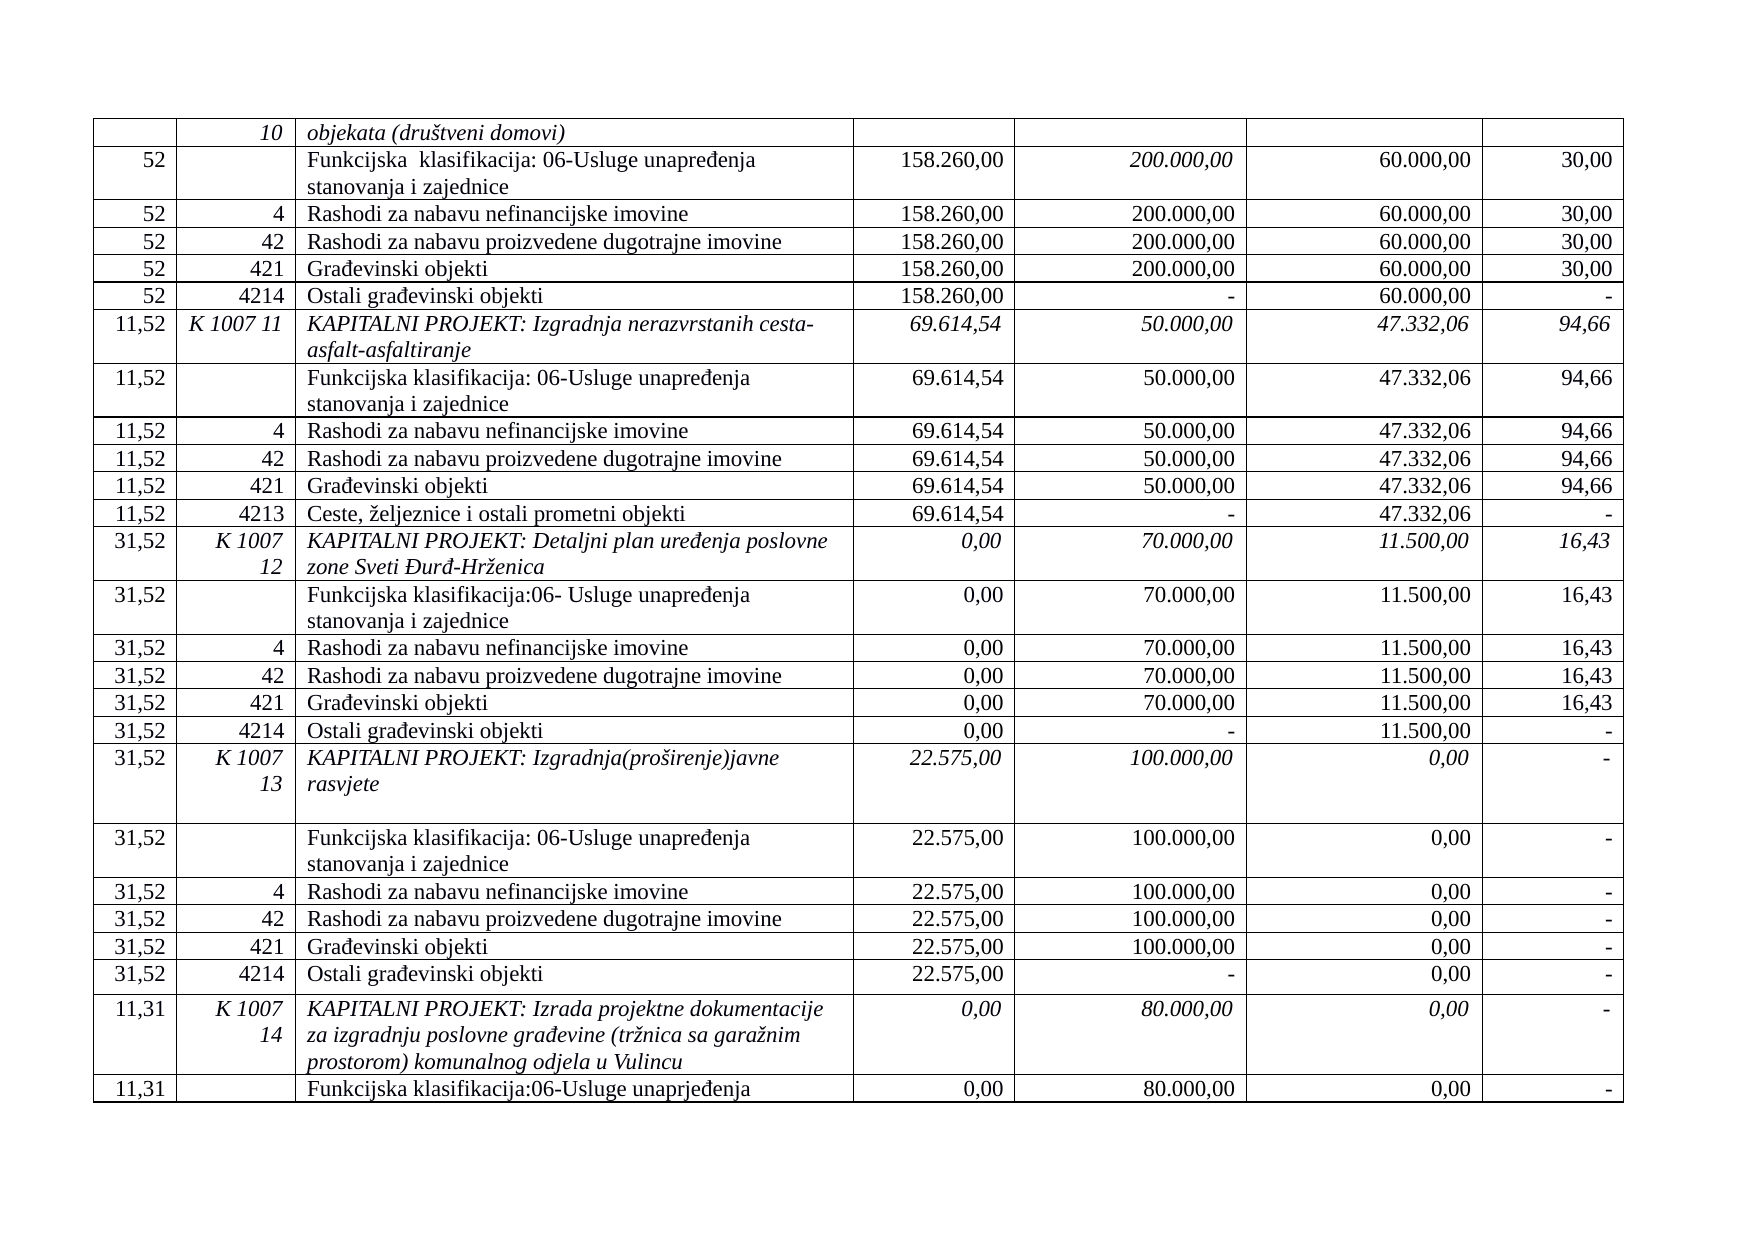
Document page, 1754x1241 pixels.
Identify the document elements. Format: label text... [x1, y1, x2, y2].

table_cell 31,52 [94, 527, 176, 580]
table_cell Funkcijska klasifikacija: 06-Usluge unapređenja stanovanja i zajednice [296, 364, 853, 416]
table_cell [1015, 119, 1246, 146]
table_cell 100.000,00 [1015, 933, 1246, 959]
table_cell 50.000,00 [1015, 418, 1246, 444]
table_cell Funkcijska klasifikacija: 06-Usluge unapređenja stanovanja i zajednice [296, 824, 853, 877]
table_cell 47.332,06 [1247, 500, 1482, 526]
table_cell 200.000,00 [1015, 147, 1246, 199]
table_cell 4214 [177, 283, 295, 309]
table_cell 22.575,00 [854, 960, 1014, 994]
table_cell 11,52 [94, 472, 176, 498]
table_cell 50.000,00 [1015, 310, 1246, 363]
table_cell [177, 1075, 295, 1101]
table_cell 158.260,00 [854, 228, 1014, 254]
table_cell 158.260,00 [854, 283, 1014, 309]
table_cell 47.332,06 [1247, 310, 1482, 363]
table_cell 11,52 [94, 364, 176, 416]
table_cell Ostali građevinski objekti [296, 283, 853, 309]
table_cell Rashodi za nabavu proizvedene dugotrajne imovine [296, 228, 853, 254]
table_cell 421 [177, 472, 295, 498]
table_cell 60.000,00 [1247, 283, 1482, 309]
table_cell 52 [94, 200, 176, 227]
table_cell 100.000,00 [1015, 878, 1246, 904]
table_cell 100.000,00 [1015, 744, 1246, 823]
table_cell 16,43 [1483, 689, 1623, 716]
table_cell 11,52 [94, 445, 176, 471]
table_cell 0,00 [1247, 824, 1482, 877]
table_cell Rashodi za nabavu nefinancijske imovine [296, 418, 853, 444]
table_cell 158.260,00 [854, 147, 1014, 199]
table_cell - [1015, 500, 1246, 526]
table_cell 11.500,00 [1247, 527, 1482, 580]
table_cell 0,00 [1247, 878, 1482, 904]
table_cell 50.000,00 [1015, 364, 1246, 416]
table_cell 11.500,00 [1247, 662, 1482, 688]
table_cell 0,00 [854, 689, 1014, 716]
table_cell 30,00 [1483, 200, 1623, 227]
table_cell 50.000,00 [1015, 472, 1246, 498]
table_cell 31,52 [94, 905, 176, 932]
table_cell 47.332,06 [1247, 472, 1482, 498]
table_cell 16,43 [1483, 635, 1623, 661]
table_cell [854, 119, 1014, 146]
table_cell Funkcijska klasifikacija:06-Usluge unaprjeđenja [296, 1075, 853, 1101]
table_cell 31,52 [94, 689, 176, 716]
table_cell 80.000,00 [1015, 1075, 1246, 1101]
table_cell 94,66 [1483, 445, 1623, 471]
table_cell - [1483, 960, 1623, 994]
table_cell - [1015, 283, 1246, 309]
table_cell Ostali građevinski objekti [296, 717, 853, 743]
table_cell 31,52 [94, 635, 176, 661]
table_cell 0,00 [854, 1075, 1014, 1101]
table_cell objekata (društveni domovi) [296, 119, 853, 146]
table_cell 0,00 [1247, 1075, 1482, 1101]
table_cell 200.000,00 [1015, 228, 1246, 254]
table_cell Građevinski objekti [296, 472, 853, 498]
table_cell 11,31 [94, 1075, 176, 1101]
table_cell [1247, 119, 1482, 146]
table_cell Rashodi za nabavu proizvedene dugotrajne imovine [296, 445, 853, 471]
table_cell 0,00 [1247, 960, 1482, 994]
table_cell 31,52 [94, 960, 176, 994]
table_cell 70.000,00 [1015, 662, 1246, 688]
table_cell 31,52 [94, 662, 176, 688]
table_cell 4214 [177, 960, 295, 994]
table_cell K 1007 12 [177, 527, 295, 580]
table_cell 70.000,00 [1015, 635, 1246, 661]
table_cell 421 [177, 255, 295, 281]
table_cell 94,66 [1483, 364, 1623, 416]
table_cell Rashodi za nabavu nefinancijske imovine [296, 635, 853, 661]
table_cell 100.000,00 [1015, 905, 1246, 932]
table_cell 60.000,00 [1247, 228, 1482, 254]
table_cell 70.000,00 [1015, 689, 1246, 716]
table_cell 47.332,06 [1247, 445, 1482, 471]
table_cell Rashodi za nabavu proizvedene dugotrajne imovine [296, 905, 853, 932]
table_cell 31,52 [94, 824, 176, 877]
table_cell [177, 364, 295, 416]
table_cell 69.614,54 [854, 445, 1014, 471]
table_cell 42 [177, 662, 295, 688]
table_cell 94,66 [1483, 310, 1623, 363]
table_cell 94,66 [1483, 418, 1623, 444]
table_cell 52 [94, 255, 176, 281]
table_cell - [1483, 283, 1623, 309]
table_cell 30,00 [1483, 147, 1623, 199]
table_cell 16,43 [1483, 527, 1623, 580]
table_cell K 1007 13 [177, 744, 295, 823]
table_cell 11.500,00 [1247, 689, 1482, 716]
table_cell 69.614,54 [854, 364, 1014, 416]
table_cell 70.000,00 [1015, 527, 1246, 580]
table_cell 69.614,54 [854, 418, 1014, 444]
table_cell - [1483, 824, 1623, 877]
table_cell KAPITALNI PROJEKT: Izgradnja nerazvrstanih cesta-asfalt-asfaltiranje [296, 310, 853, 363]
table_cell 11,31 [94, 995, 176, 1074]
table_cell 0,00 [1247, 995, 1482, 1074]
table_cell 0,00 [854, 995, 1014, 1074]
table_cell 421 [177, 933, 295, 959]
table_cell 11,52 [94, 500, 176, 526]
table_cell 421 [177, 689, 295, 716]
table_cell Ceste, željeznice i ostali prometni objekti [296, 500, 853, 526]
table_cell 0,00 [854, 581, 1014, 633]
table_cell 0,00 [1247, 744, 1482, 823]
table_cell - [1483, 995, 1623, 1074]
table_cell Ostali građevinski objekti [296, 960, 853, 994]
table_cell 30,00 [1483, 228, 1623, 254]
table_cell 52 [94, 147, 176, 199]
table_cell 158.260,00 [854, 255, 1014, 281]
table_cell Rashodi za nabavu nefinancijske imovine [296, 200, 853, 227]
table_cell - [1483, 905, 1623, 932]
table_cell Funkcijska klasifikacija:06- Usluge unapređenja stanovanja i zajednice [296, 581, 853, 633]
table_cell - [1483, 878, 1623, 904]
table_cell 47.332,06 [1247, 364, 1482, 416]
table_cell 200.000,00 [1015, 255, 1246, 281]
table_cell [94, 119, 176, 146]
table_cell Građevinski objekti [296, 933, 853, 959]
table_cell KAPITALNI PROJEKT: Izgradnja(proširenje)javne rasvjete [296, 744, 853, 823]
table_cell - [1483, 717, 1623, 743]
table_cell 22.575,00 [854, 824, 1014, 877]
table_cell 4214 [177, 717, 295, 743]
table_cell 11.500,00 [1247, 717, 1482, 743]
table_cell 10 [177, 119, 295, 146]
table_cell 22.575,00 [854, 878, 1014, 904]
table_cell 11,52 [94, 418, 176, 444]
table_cell 0,00 [854, 527, 1014, 580]
table_cell [177, 824, 295, 877]
table_cell 11.500,00 [1247, 581, 1482, 633]
table_cell K 1007 11 [177, 310, 295, 363]
table_cell 4213 [177, 500, 295, 526]
table_cell 4 [177, 635, 295, 661]
table_cell 158.260,00 [854, 200, 1014, 227]
table_cell 60.000,00 [1247, 255, 1482, 281]
table_cell 31,52 [94, 581, 176, 633]
table_cell 52 [94, 283, 176, 309]
table_cell 31,52 [94, 878, 176, 904]
table_cell Građevinski objekti [296, 689, 853, 716]
table_cell 69.614,54 [854, 310, 1014, 363]
table_cell - [1483, 744, 1623, 823]
table_cell 80.000,00 [1015, 995, 1246, 1074]
table_cell 22.575,00 [854, 905, 1014, 932]
table_cell 0,00 [854, 662, 1014, 688]
table_cell 60.000,00 [1247, 147, 1482, 199]
table_cell 0,00 [1247, 905, 1482, 932]
table_cell [177, 147, 295, 199]
table_cell - [1483, 933, 1623, 959]
table_cell 42 [177, 905, 295, 932]
table_cell 16,43 [1483, 662, 1623, 688]
table_cell 94,66 [1483, 472, 1623, 498]
table_cell 22.575,00 [854, 744, 1014, 823]
table_cell 16,43 [1483, 581, 1623, 633]
table_cell - [1015, 717, 1246, 743]
table_cell 31,52 [94, 717, 176, 743]
table_cell - [1483, 500, 1623, 526]
table_cell Rashodi za nabavu nefinancijske imovine [296, 878, 853, 904]
table_cell 4 [177, 878, 295, 904]
table_cell 42 [177, 228, 295, 254]
table_cell 22.575,00 [854, 933, 1014, 959]
table_cell 47.332,06 [1247, 418, 1482, 444]
table_cell 11.500,00 [1247, 635, 1482, 661]
table_cell Građevinski objekti [296, 255, 853, 281]
table_cell - [1015, 960, 1246, 994]
table_cell 52 [94, 228, 176, 254]
table_cell 0,00 [854, 635, 1014, 661]
table_cell Funkcijska klasifikacija: 06-Usluge unapređenja stanovanja i zajednice [296, 147, 853, 199]
table_cell 0,00 [1247, 933, 1482, 959]
table_cell 11,52 [94, 310, 176, 363]
table_cell 0,00 [854, 717, 1014, 743]
table_cell 100.000,00 [1015, 824, 1246, 877]
table_cell Rashodi za nabavu proizvedene dugotrajne imovine [296, 662, 853, 688]
table_cell 69.614,54 [854, 472, 1014, 498]
table_cell 31,52 [94, 933, 176, 959]
table_cell 4 [177, 418, 295, 444]
table_cell [177, 581, 295, 633]
table_cell KAPITALNI PROJEKT: Izrada projektne dokumentacije za izgradnju poslovne građevine (tržnica sa garažnim prostorom) komunalnog odjela u Vulincu [296, 995, 853, 1074]
table_cell 30,00 [1483, 255, 1623, 281]
table_cell 4 [177, 200, 295, 227]
table_cell 200.000,00 [1015, 200, 1246, 227]
table_cell 69.614,54 [854, 500, 1014, 526]
table_cell - [1483, 1075, 1623, 1101]
table_cell 31,52 [94, 744, 176, 823]
table_cell [1483, 119, 1623, 146]
table_cell 50.000,00 [1015, 445, 1246, 471]
table_cell K 1007 14 [177, 995, 295, 1074]
table_cell 70.000,00 [1015, 581, 1246, 633]
table_cell 60.000,00 [1247, 200, 1482, 227]
table_cell 42 [177, 445, 295, 471]
table_cell KAPITALNI PROJEKT: Detaljni plan uređenja poslovne zone Sveti Đurđ-Hrženica [296, 527, 853, 580]
